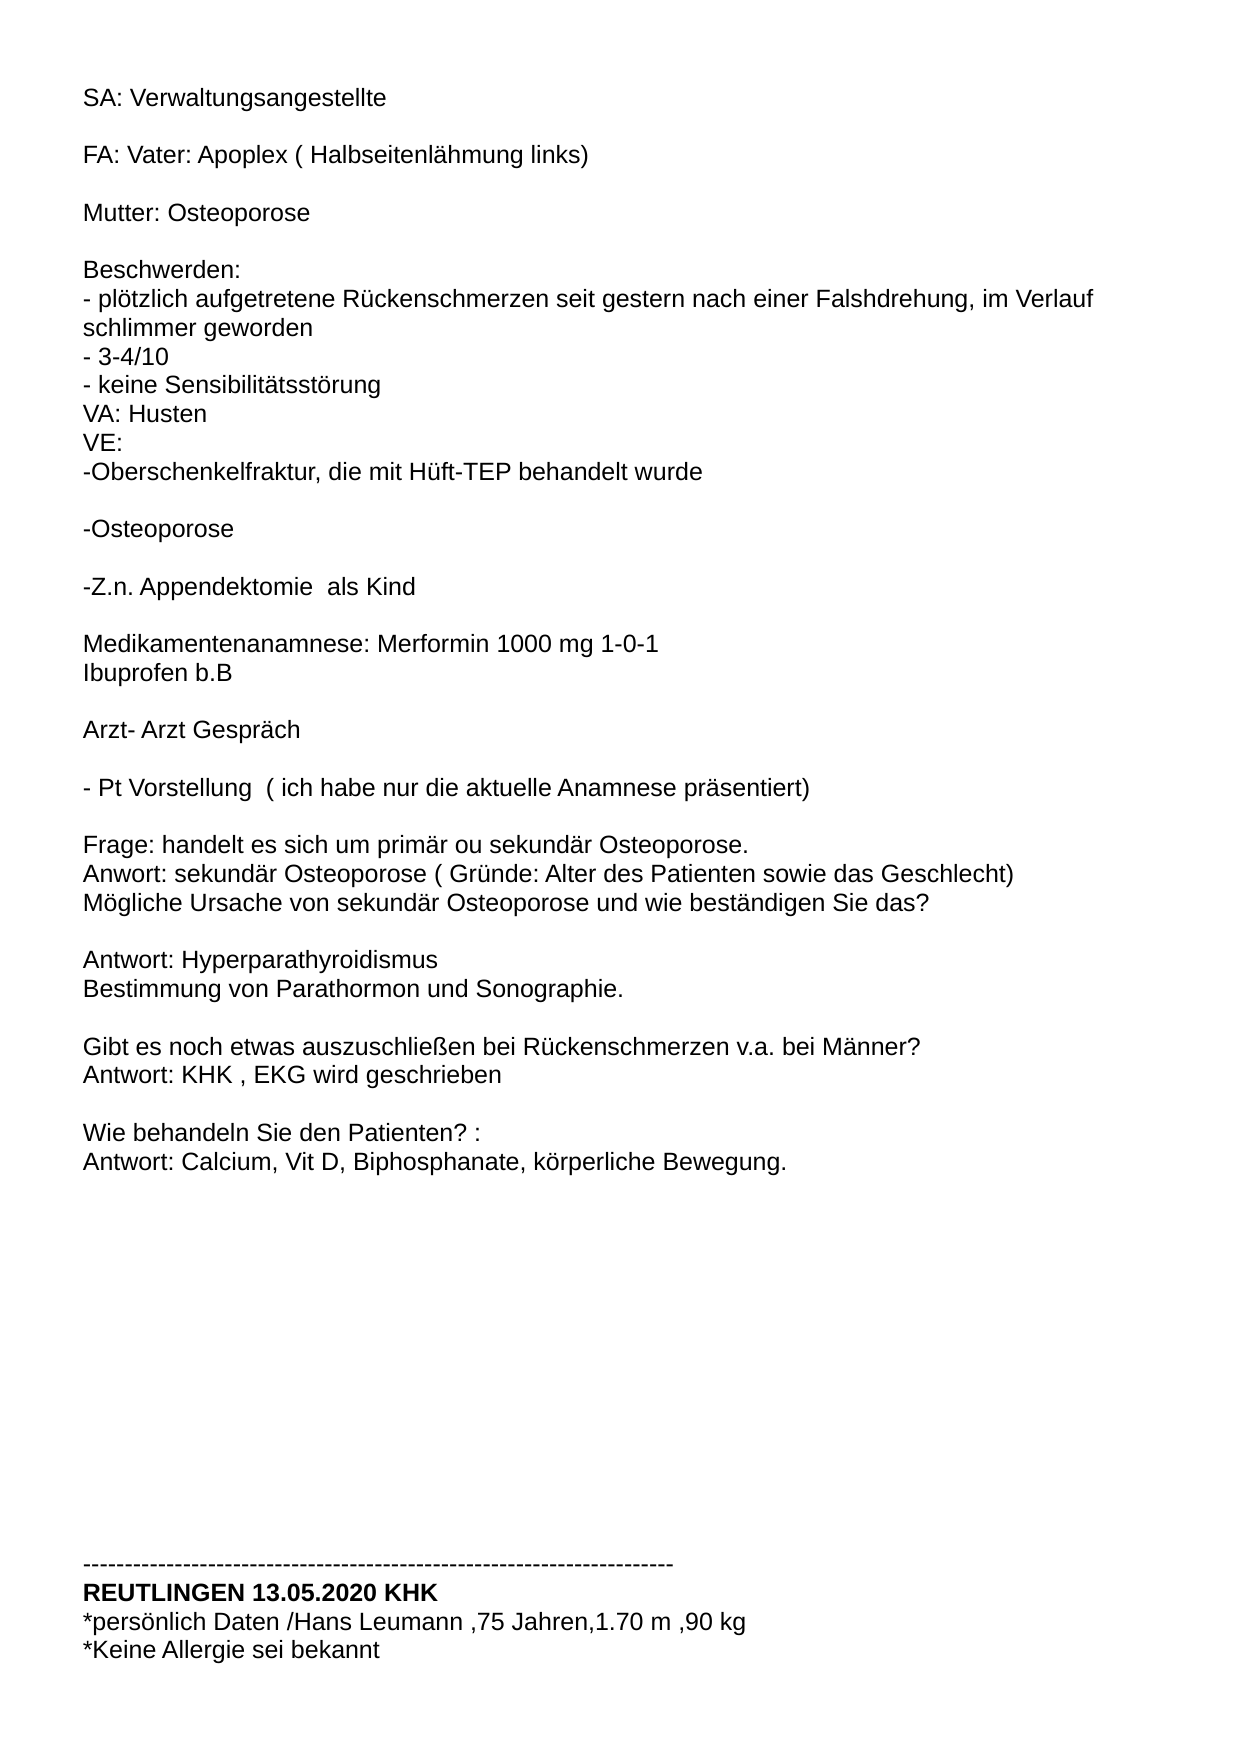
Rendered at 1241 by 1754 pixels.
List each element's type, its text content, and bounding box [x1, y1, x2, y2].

text Frage: handelt es sich um primär ou sekundär Osteoporose. [83, 830, 1157, 859]
text - Pt Vorstellung ( ich habe nur die aktuelle Anamnese präsentiert) [83, 773, 1157, 801]
text Arzt- Arzt Gespräch [83, 715, 1157, 744]
text VE: [83, 428, 1157, 456]
text Medikamentenanamnese: Merformin 1000 mg 1-0-1 [83, 629, 1157, 658]
text -Oberschenkelfraktur, die mit Hüft-TEP behandelt wurde [83, 456, 1157, 485]
text FA: Vater: Apoplex ( Halbseitenlähmung links) [83, 140, 1157, 169]
text Antwort: Calcium, Vit D, Biphosphanate, körperliche Bewegung. [83, 1146, 1157, 1175]
text -Osteoporose [83, 514, 1157, 543]
text Mutter: Osteoporose [83, 198, 1157, 226]
text VA: Husten [83, 399, 1157, 428]
text Beschwerden: [83, 255, 1157, 284]
text *Keine Allergie sei bekannt [83, 1635, 1157, 1664]
text SA: Verwaltungsangestellte [83, 83, 1157, 111]
text Mögliche Ursache von sekundär Osteoporose und wie beständigen Sie das? [83, 888, 1157, 916]
text - 3-4/10 [83, 341, 1157, 370]
text Wie behandeln Sie den Patienten? : [83, 1118, 1157, 1146]
text Bestimmung von Parathormon und Sonographie. [83, 974, 1157, 1003]
text Antwort: Hyperparathyroidismus [83, 945, 1157, 974]
text ----------------------------------------------------------------------- [83, 1549, 1157, 1578]
text - plötzlich aufgetretene Rückenschmerzen seit gestern nach einer Falshdrehung, im Verlauf schlimmer geworden [83, 284, 1157, 341]
text Anwort: sekundär Osteoporose ( Gründe: Alter des Patienten sowie das Geschlecht) [83, 859, 1157, 888]
text -Z.n. Appendektomie als Kind [83, 571, 1157, 600]
text - keine Sensibilitätsstörung [83, 370, 1157, 399]
text REUTLINGEN 13.05.2020 KHK [83, 1578, 1157, 1606]
text Ibuprofen b.B [83, 658, 1157, 686]
text Antwort: KHK , EKG wird geschrieben [83, 1060, 1157, 1089]
text *persönlich Daten /Hans Leumann ,75 Jahren,1.70 m ,90 kg [83, 1606, 1157, 1635]
text Gibt es noch etwas auszuschließen bei Rückenschmerzen v.a. bei Männer? [83, 1031, 1157, 1060]
